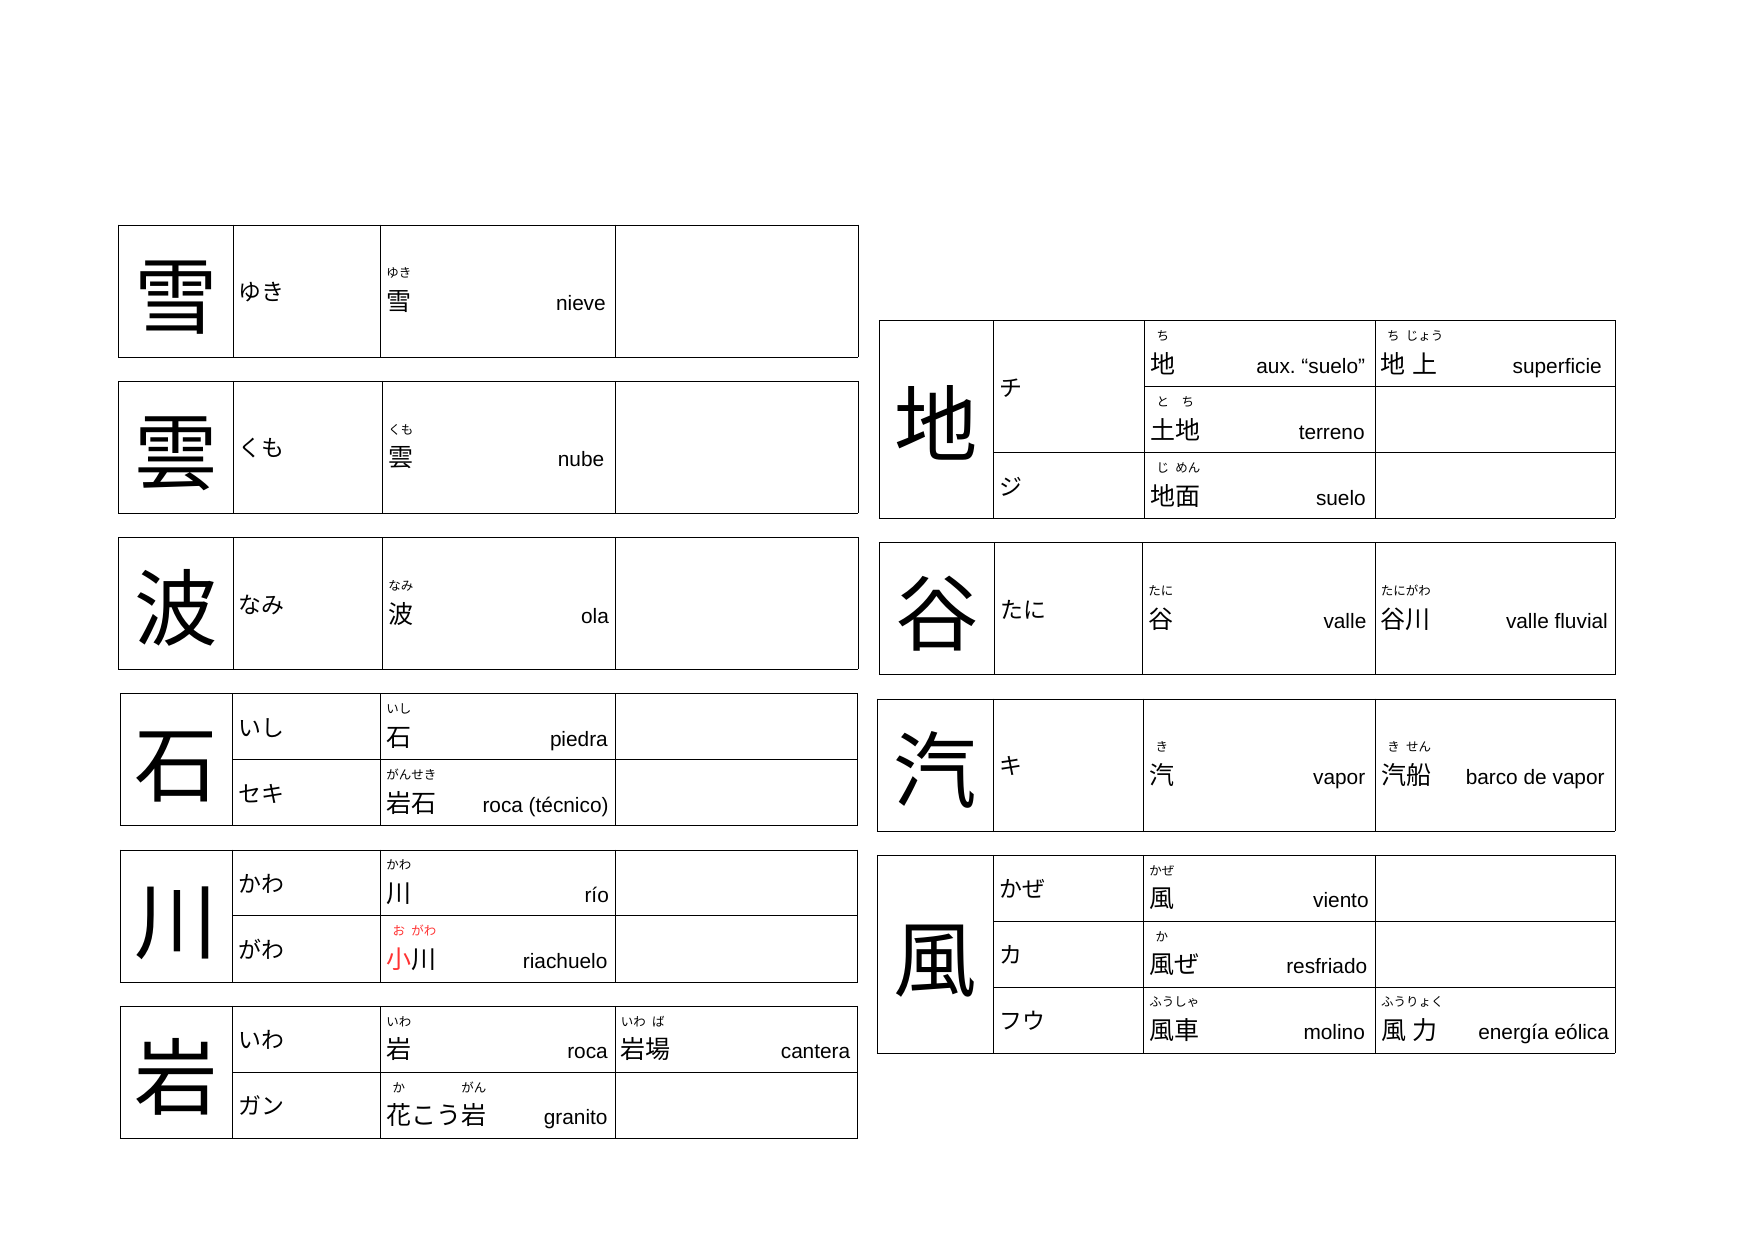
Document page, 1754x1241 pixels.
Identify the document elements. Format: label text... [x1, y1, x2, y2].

table_header [1376, 856, 1615, 921]
table_cell セキ [233, 760, 380, 825]
table_header 谷たに川がわ valle fluvial [1376, 543, 1615, 674]
table_header 汽き vapor [1144, 700, 1375, 831]
table_header 地 [880, 321, 993, 518]
table_header 岩 [121, 1007, 232, 1138]
table_cell [616, 916, 857, 982]
table_cell [1376, 453, 1615, 518]
table_cell ガン [233, 1073, 380, 1138]
table_header かわ [233, 851, 380, 915]
table_header 谷たに valle [1143, 543, 1375, 674]
table_cell ジ [994, 453, 1144, 518]
table_cell 小お川がわ riachuelo [381, 916, 615, 982]
table_header たに [995, 543, 1142, 674]
table_header 風かぜ viento [1144, 856, 1375, 921]
table_header 地ち aux. “suelo” [1145, 321, 1375, 386]
table_header キ [994, 700, 1143, 831]
table_cell 地じ面めん suelo [1145, 453, 1375, 518]
table_header チ [994, 321, 1144, 452]
table_header 石いし piedra [381, 694, 615, 759]
table_header [616, 382, 858, 513]
table_header 雲 [119, 382, 233, 513]
table_header 汽き船せん barco de vapor [1376, 700, 1615, 831]
table_header [616, 851, 857, 915]
table_header 岩いわ roca [381, 1007, 615, 1072]
table_header [616, 226, 858, 357]
table_header 波 [119, 538, 233, 669]
table_header いわ [233, 1007, 380, 1072]
table_cell 花かこう岩がん granito [381, 1073, 615, 1138]
table_header [616, 538, 858, 669]
table_header [616, 694, 857, 759]
table_header ゆき [234, 226, 380, 357]
table_header 雪 [119, 226, 233, 357]
table_header 風 [878, 856, 993, 1052]
table_header 地ち上じょう superficie [1376, 321, 1615, 386]
table_header 雲くも nube [383, 382, 615, 513]
table_header 波なみ ola [383, 538, 615, 669]
table_cell 風ふう車しゃ molino [1144, 988, 1375, 1052]
table_header いし [233, 694, 380, 759]
table_cell フウ [994, 988, 1143, 1052]
table_header なみ [234, 538, 382, 669]
table_cell 土と地ち terreno [1145, 387, 1375, 452]
table_header 石 [121, 694, 232, 825]
table_cell [1376, 387, 1615, 452]
table_cell 風かぜ resfriado [1144, 922, 1375, 987]
table_cell [616, 1073, 857, 1138]
table_header 谷 [880, 543, 994, 674]
table_header くも [234, 382, 382, 513]
table_cell 岩がん石せき roca (técnico) [381, 760, 615, 825]
table_cell がわ [233, 916, 380, 982]
table_cell [1376, 922, 1615, 987]
table_header 岩いわ場ば cantera [616, 1007, 857, 1072]
table_header 川 [121, 851, 232, 982]
table_header 雪ゆき nieve [381, 226, 615, 357]
table_header 川かわ río [381, 851, 615, 915]
table_cell 風ふう力りょく energía eólica [1376, 988, 1615, 1052]
table_header 汽 [878, 700, 993, 831]
table_cell [616, 760, 857, 825]
table_cell カ [994, 922, 1143, 987]
table_header かぜ [994, 856, 1143, 921]
